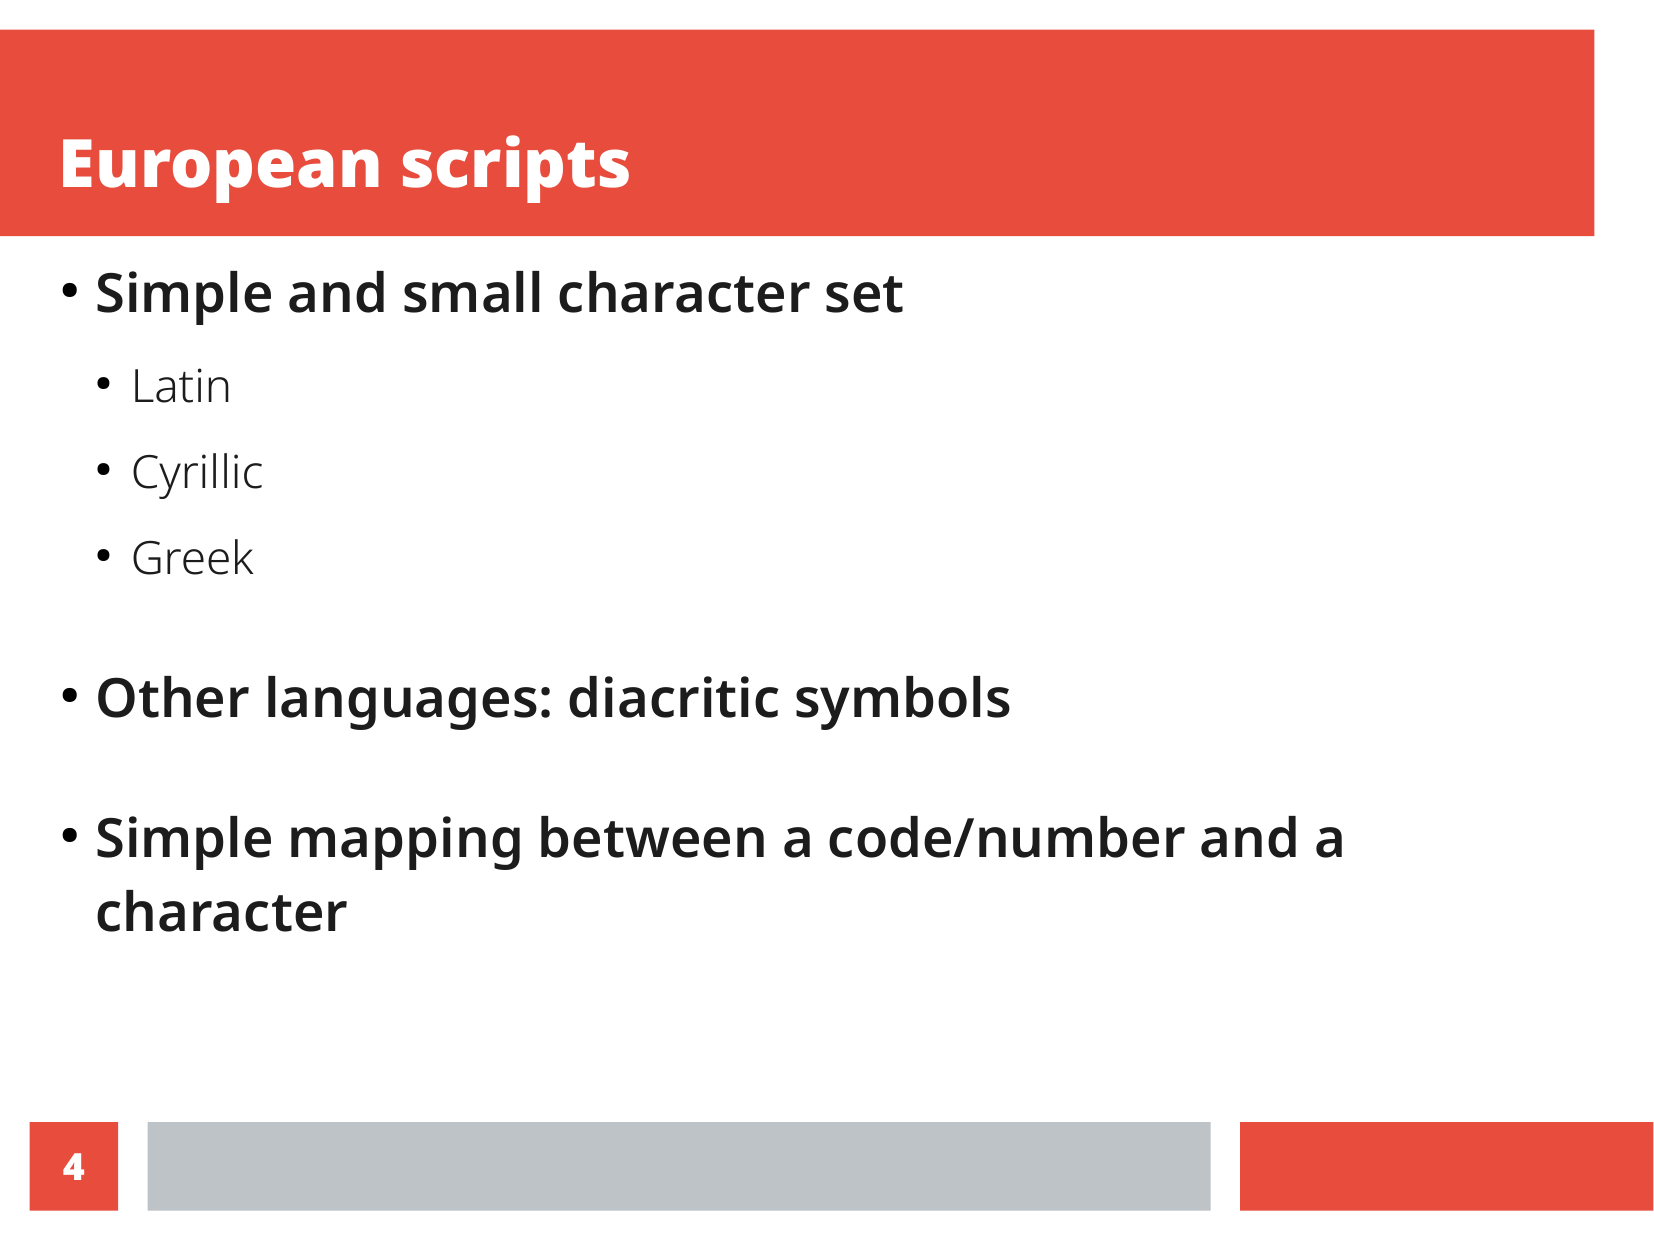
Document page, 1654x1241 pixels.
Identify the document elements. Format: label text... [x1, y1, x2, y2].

title European scripts [59, 59, 1595, 207]
list Simple and small character set Latin Cyrillic Greek Other languages: diacritic symbols Simple mapping between a code/number and a character [60, 255, 1566, 1096]
